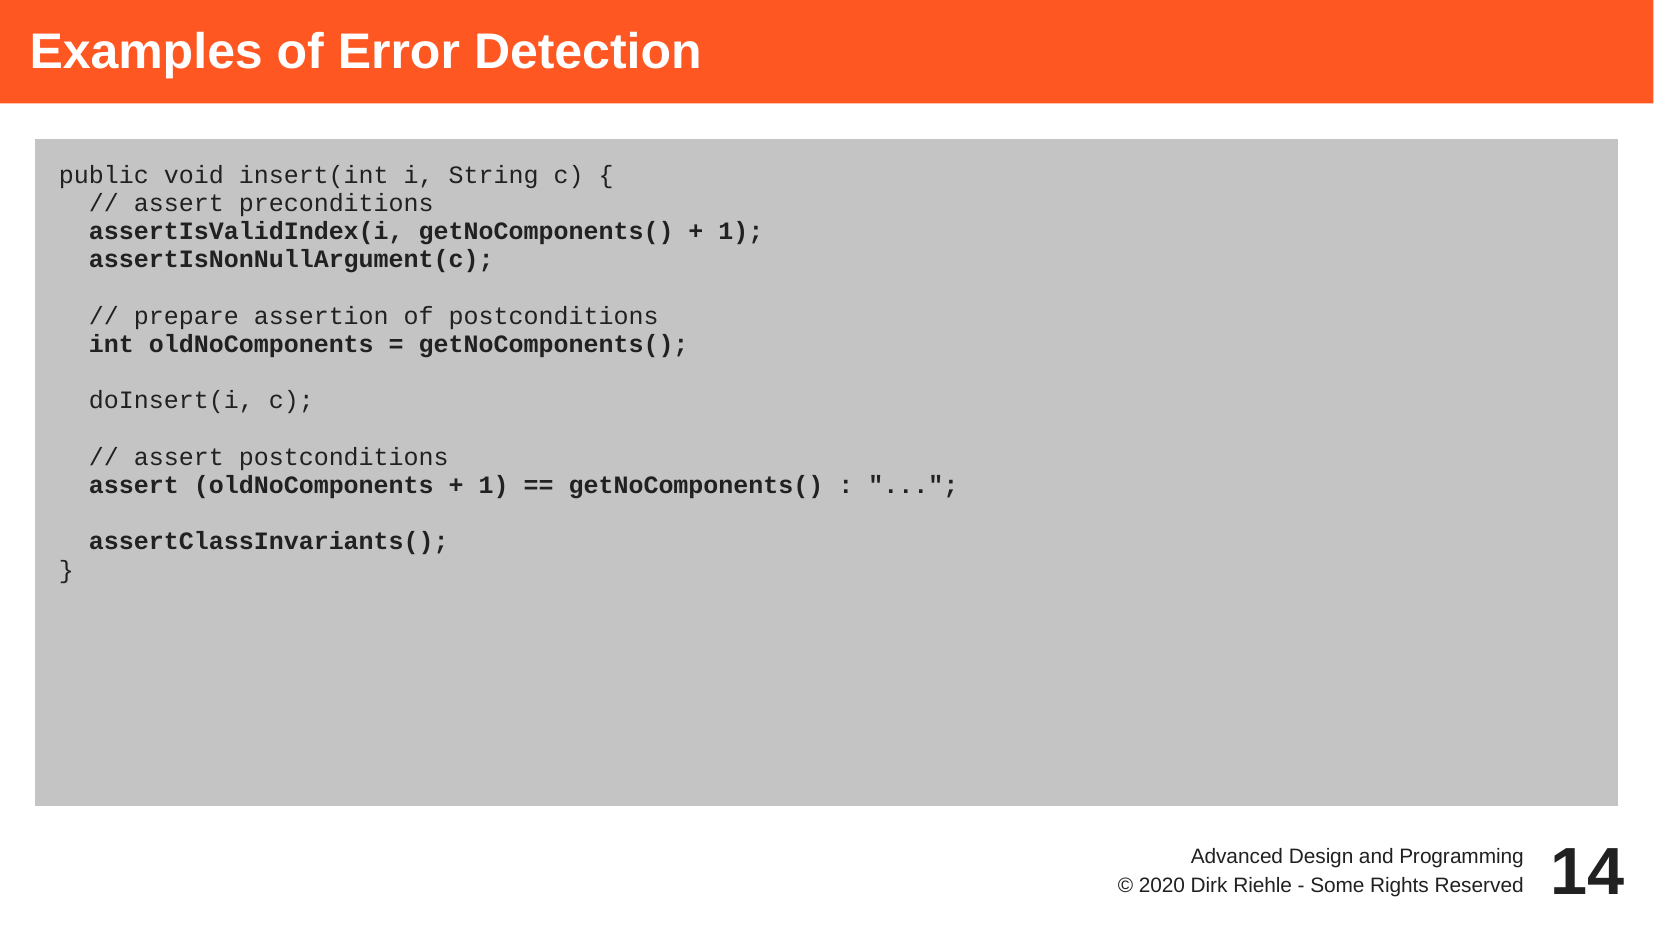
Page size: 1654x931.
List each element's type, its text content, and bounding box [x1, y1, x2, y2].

list public void insert(int i, String c) { // assert preconditions assertIsValidIndex(i, getNoComponents() + 1); assertIsNonNullArgument(c); // prepare assertion of postconditions int oldNoComponents = getNoComponents(); doInsert(i, c); // assert postconditions assert (oldNoComponents + 1) == getNoComponents() : "..."; assertClassInvariants(); } [29, 132, 1625, 813]
title Examples of Error Detection [0, 0, 1654, 104]
